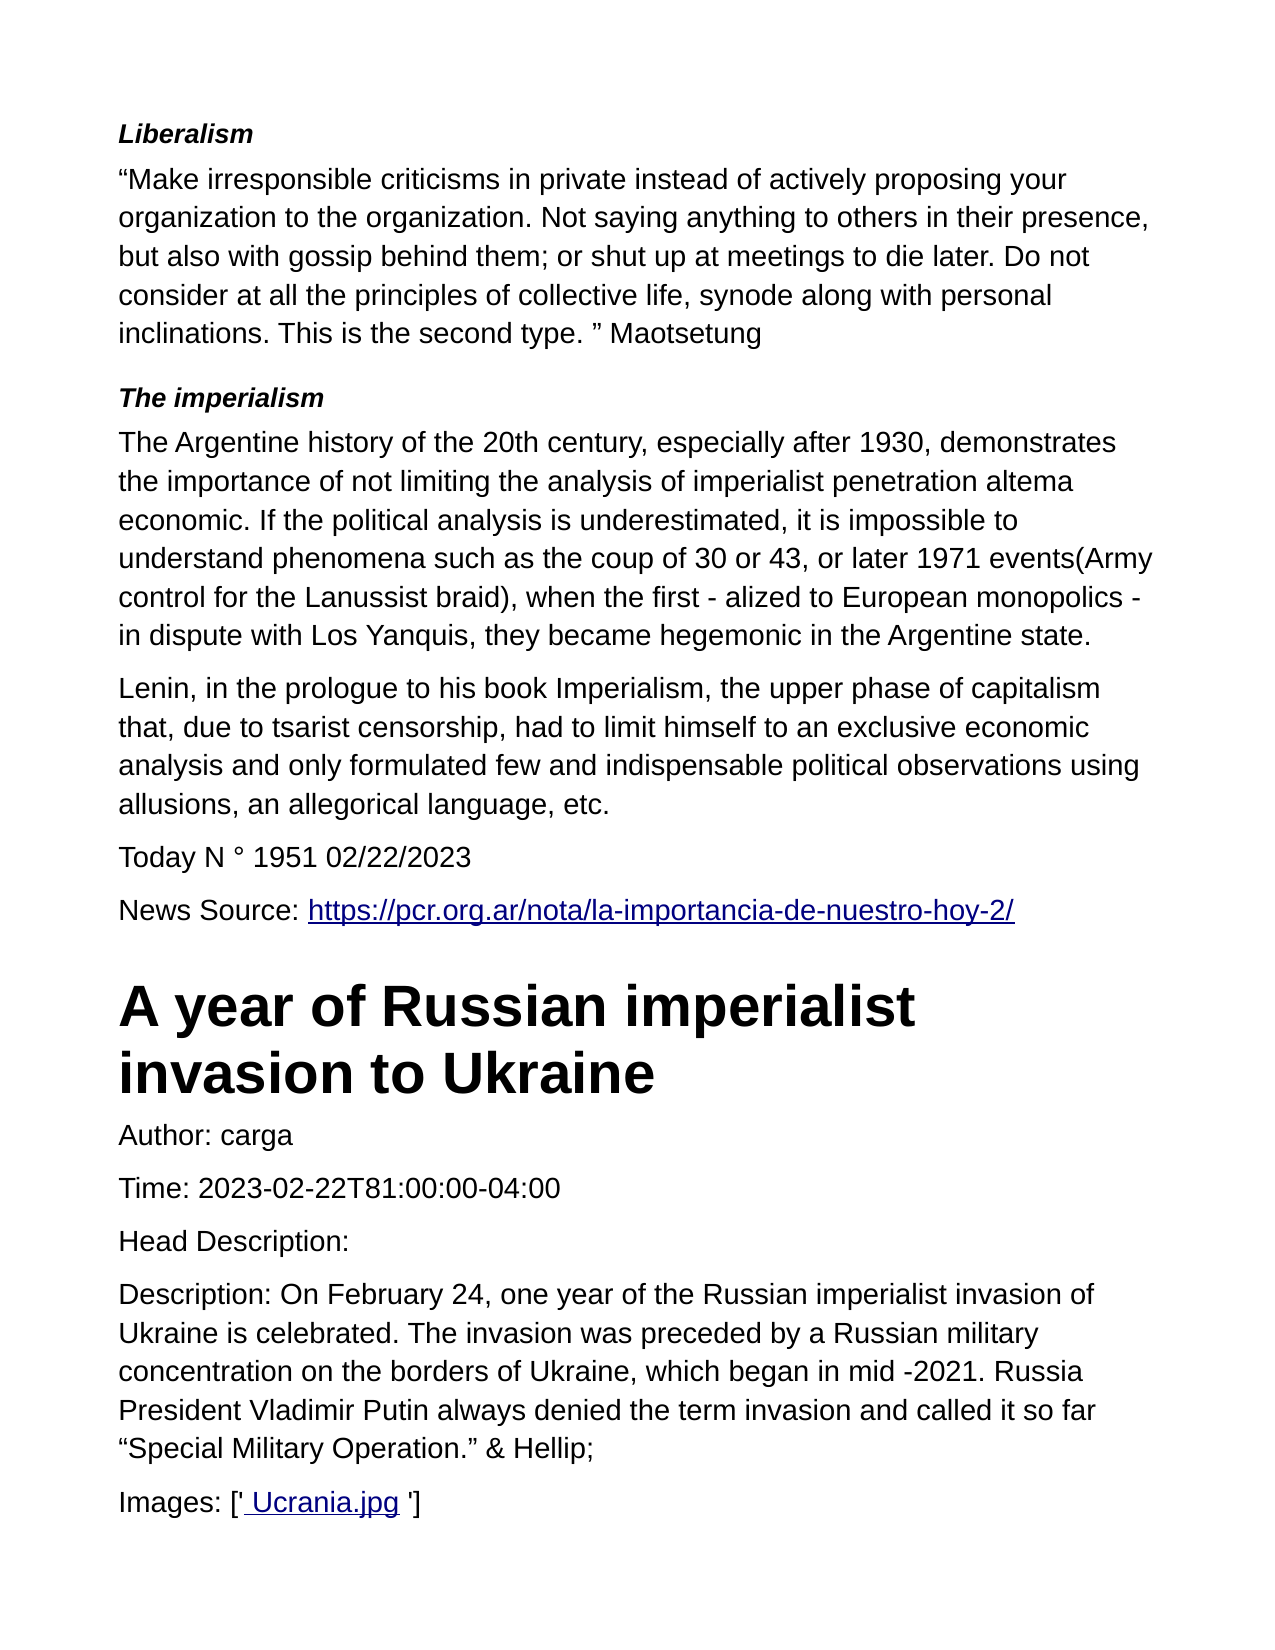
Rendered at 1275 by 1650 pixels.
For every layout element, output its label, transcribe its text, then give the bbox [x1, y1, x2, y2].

text The Argentine history of the 20th century, especially after 1930, demonstrates the importance of not limiting the analysis of imperialist penetration altema economic. If the political analysis is underestimated, it is impossible to understand phenomena such as the coup of 30 or 43, or later 1971 events(Army control for the Lanussist braid), when the first - alized to European monopolics - in dispute with Los Yanquis, they became hegemonic in the Argentine state. [118, 425, 1157, 652]
text Images: [' Ucrania.jpg '] [118, 1484, 1157, 1518]
text Description: On February 24, one year of the Russian imperialist invasion of Ukraine is celebrated. The invasion was preceded by a Russian military concentration on the borders of Ukraine, which began in mid -2021. Russia President Vladimir Putin always denied the term invasion and called it so far “Special Military Operation.” & Hellip; [118, 1277, 1157, 1465]
subtitle The imperialism [118, 382, 1157, 413]
text Author: carga [118, 1118, 1157, 1151]
text “Make irresponsible criticisms in private instead of actively proposing your organization to the organization. Not saying anything to others in their presence, but also with gossip behind them; or shut up at meetings to die later. Do not consider at all the principles of collective life, synode along with personal inclinations. This is the second type. ” Maotsetung [118, 162, 1157, 349]
text Head Description: [118, 1224, 1157, 1258]
subtitle Liberalism [118, 118, 1157, 149]
text Time: 2023-02-22T81:00:00-04:00 [118, 1171, 1157, 1204]
text Lenin, in the prologue to his book Imperialism, the upper phase of capitalism that, due to tsarist censorship, had to limit himself to an exclusive economic analysis and only formulated few and indispensable political observations using allusions, an allegorical language, etc. [118, 671, 1157, 820]
subtitle A year of Russian imperialist invasion to Ukraine [118, 971, 1157, 1105]
text News Source: https://pcr.org.ar/nota/la-importancia-de-nuestro-hoy-2/ [118, 893, 1157, 927]
text Today N ° 1951 02/22/2023 [118, 840, 1157, 873]
